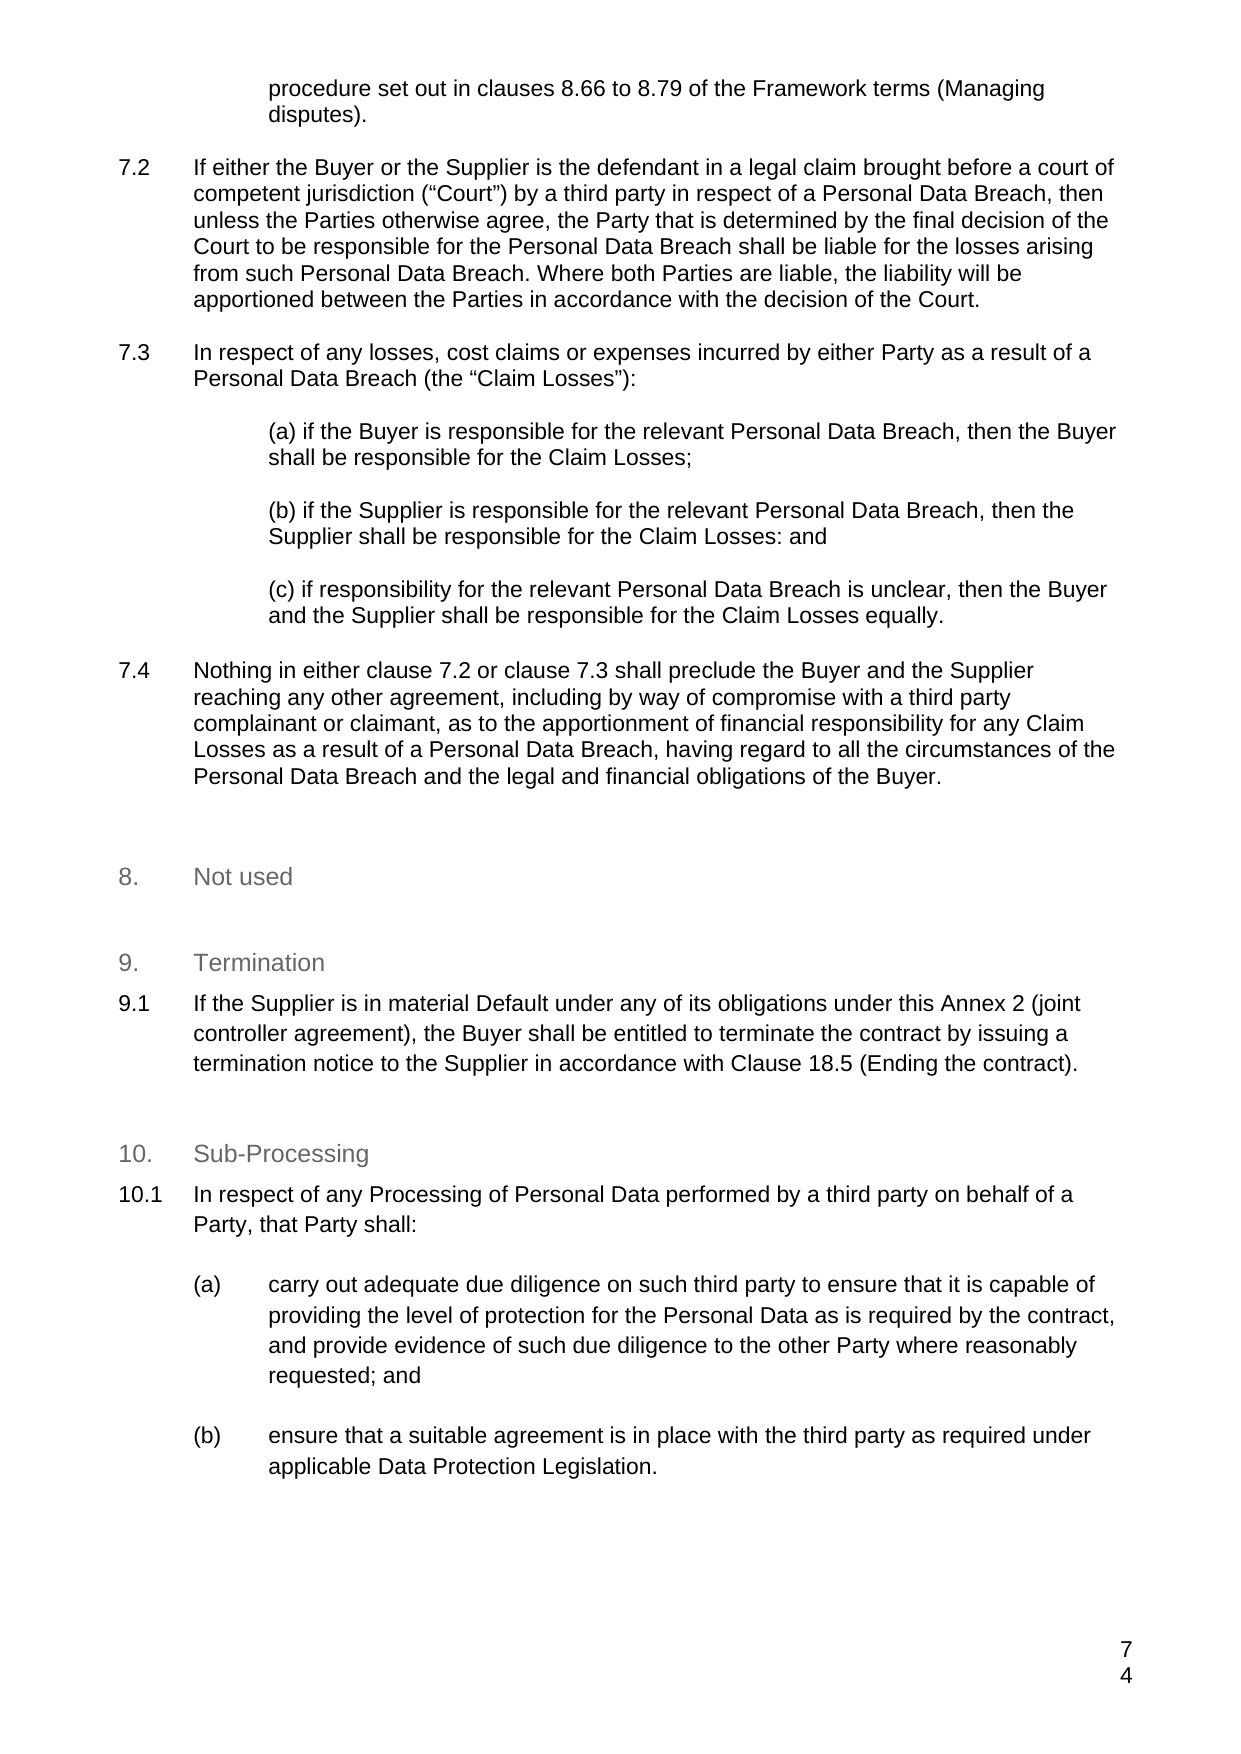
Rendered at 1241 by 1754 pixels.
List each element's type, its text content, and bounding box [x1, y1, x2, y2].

subtitle 10. Sub-Processing [118, 1139, 1122, 1168]
text procedure set out in clauses 8.66 to 8.79 of the Framework terms (Managing disputes). [268, 75, 1122, 128]
text (c) if responsibility for the relevant Personal Data Breach is unclear, then the Buyer and the Supplier shall be responsible for the Claim Losses equally. [268, 576, 1122, 628]
text (a) if the Buyer is responsible for the relevant Personal Data Breach, then the Buyer shall be responsible for the Claim Losses; [268, 418, 1122, 470]
text (a) carry out adequate due diligence on such third party to ensure that it is capable of providing the level of protection for the Personal Data as is required by the contract, and provide evidence of such due diligence to the other Party where reasonably requested; and [193, 1271, 1122, 1388]
text 7.3 In respect of any losses, cost claims or expenses incurred by either Party as a result of a Personal Data Breach (the “Claim Losses”): [118, 338, 1122, 391]
text (b) ensure that a suitable agreement is in place with the third party as required under applicable Data Protection Legislation. [193, 1422, 1122, 1479]
text 7.4 Nothing in either clause 7.2 or clause 7.3 shall preclude the Buyer and the Supplier reaching any other agreement, including by way of compromise with a third party complainant or claimant, as to the apportionment of financial responsibility for any Claim Losses as a result of a Personal Data Breach, having regard to all the circumstances of the Personal Data Breach and the legal and financial obligations of the Buyer. [118, 657, 1122, 789]
subtitle 8. Not used [118, 861, 1122, 890]
text (b) if the Supplier is responsible for the relevant Personal Data Breach, then the Supplier shall be responsible for the Claim Losses: and [268, 497, 1122, 549]
subtitle 9. Termination [118, 948, 1122, 977]
text 9.1 If the Supplier is in material Default under any of its obligations under this Annex 2 (joint controller agreement), the Buyer shall be entitled to terminate the contract by issuing a termination notice to the Supplier in accordance with Clause 18.5 (Ending the contract). [118, 989, 1122, 1076]
text 10.1 In respect of any Processing of Personal Data performed by a third party on behalf of a Party, that Party shall: [118, 1181, 1122, 1237]
text 7.2 If either the Buyer or the Supplier is the defendant in a legal claim brought before a court of competent jurisdiction (“Court”) by a third party in respect of a Personal Data Breach, then unless the Parties otherwise agree, the Party that is determined by the final decision of the Court to be responsible for the Personal Data Breach shall be liable for the losses arising from such Personal Data Breach. Where both Parties are liable, the liability will be apportioned between the Parties in accordance with the decision of the Court. [118, 154, 1122, 312]
